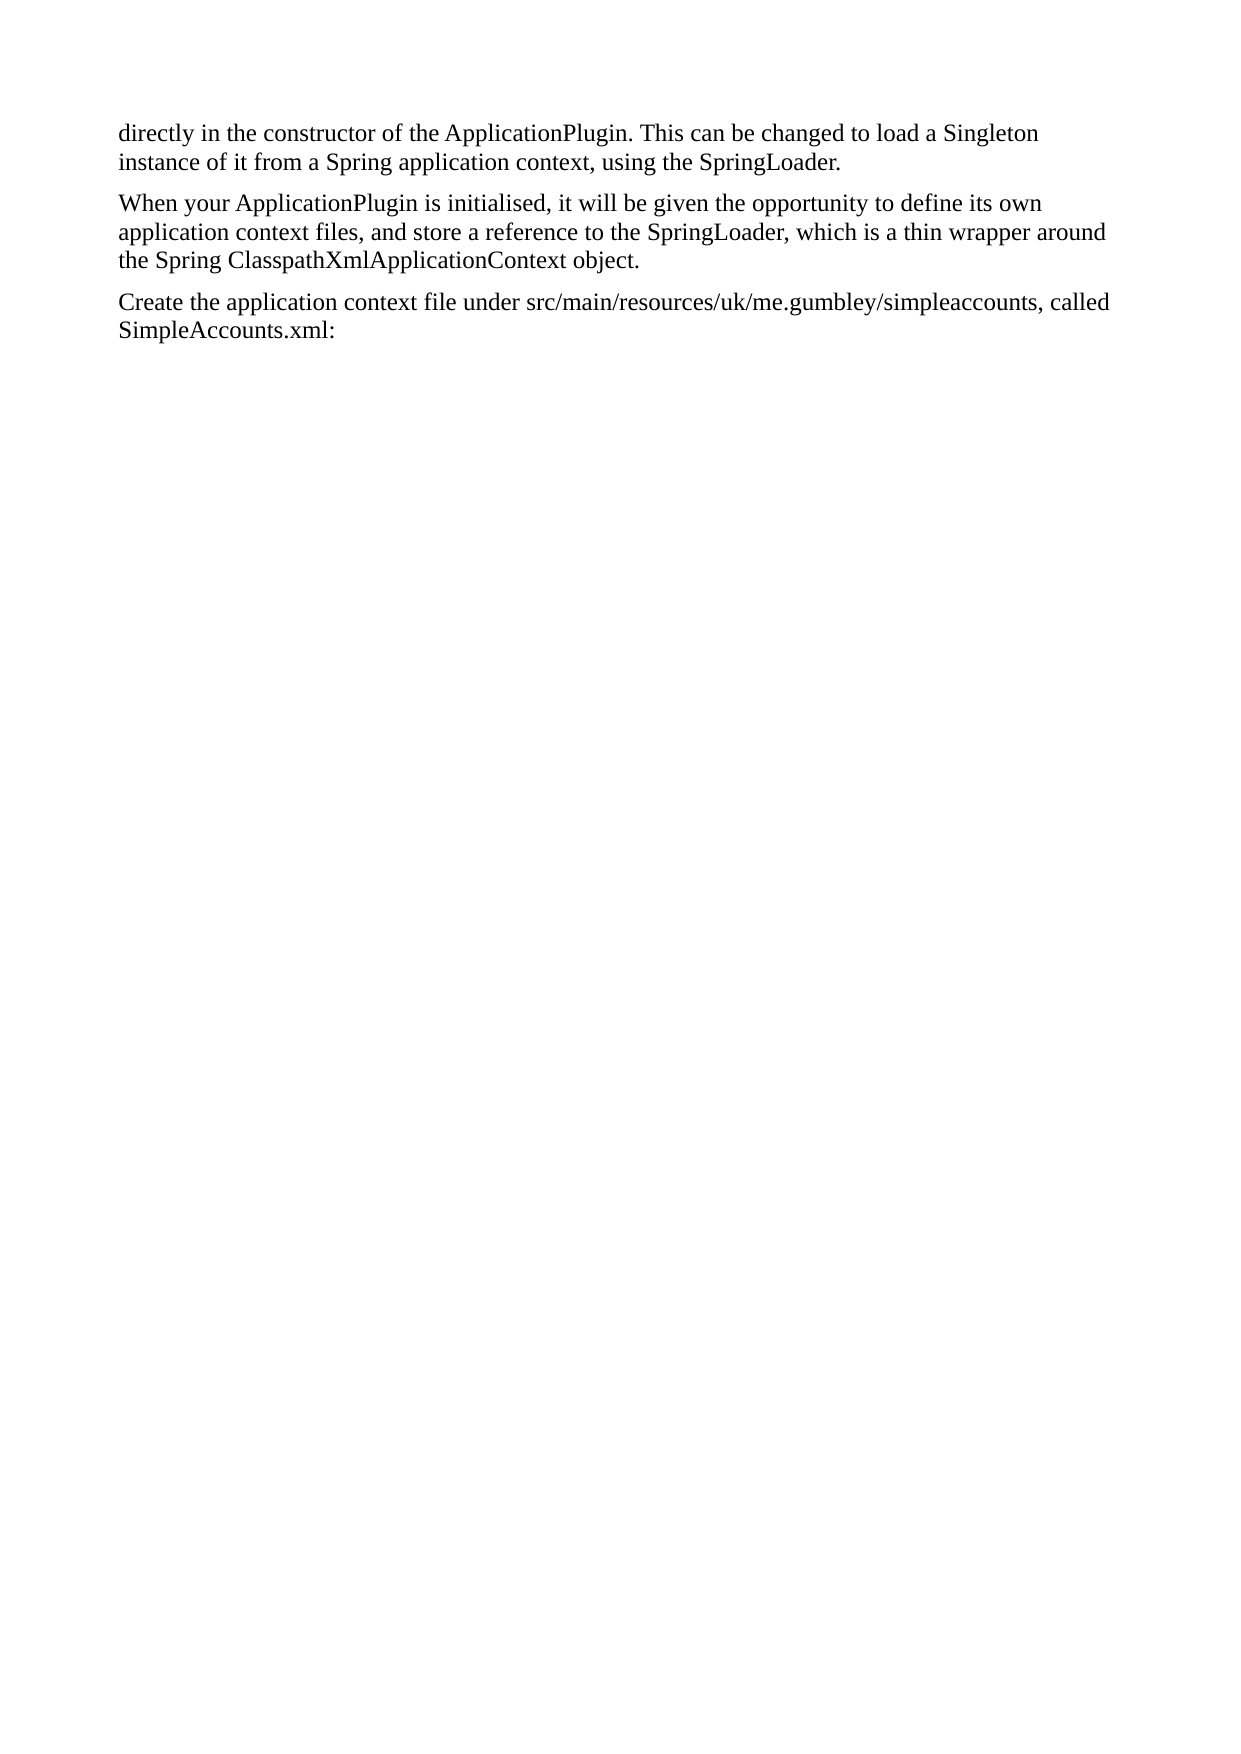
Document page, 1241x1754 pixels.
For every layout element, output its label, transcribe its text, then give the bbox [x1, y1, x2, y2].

text When your ApplicationPlugin is initialised, it will be given the opportunity to define its own application context files, and store a reference to the SpringLoader, which is a thin wrapper around the Spring ClasspathXmlApplicationContext object. [118, 188, 1122, 274]
text Create the application context file under src/main/resources/uk/me.gumbley/simpleaccounts, called SimpleAccounts.xml: [118, 287, 1122, 344]
text directly in the constructor of the ApplicationPlugin. This can be changed to load a Singleton instance of it from a Spring application context, using the SpringLoader. [118, 118, 1122, 176]
